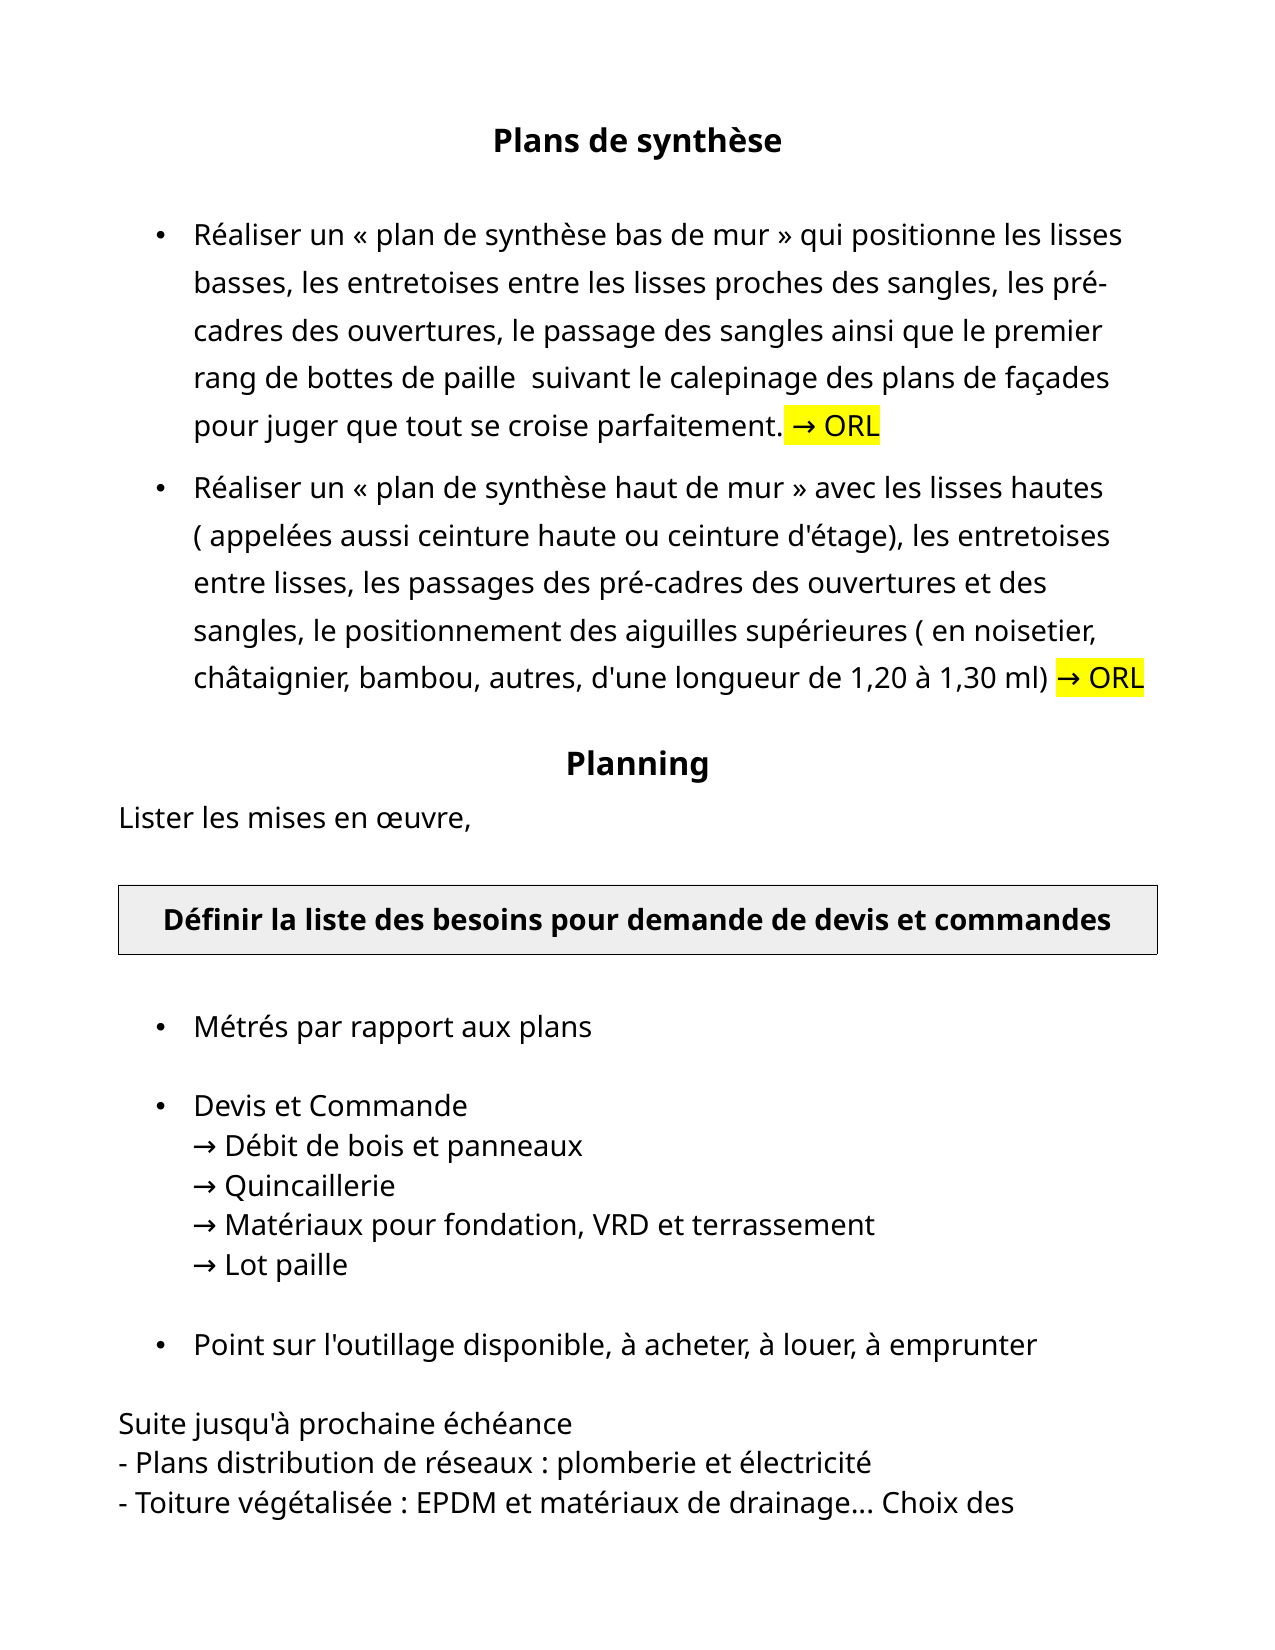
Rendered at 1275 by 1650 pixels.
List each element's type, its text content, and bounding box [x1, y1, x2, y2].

text → Débit de bois et panneaux [192, 1125, 1157, 1165]
text - Toiture végétalisée : EPDM et matériaux de drainage... Choix des [118, 1482, 1157, 1522]
text Lister les mises en œuvre, [118, 797, 1157, 837]
text → Matériaux pour fondation, VRD et terrassement [192, 1205, 1157, 1244]
text → Quincaillerie [192, 1165, 1157, 1205]
list Devis et Commande [156, 1086, 1157, 1125]
text Suite jusqu'à prochaine échéance [118, 1403, 1157, 1443]
subtitle Plans de synthèse [118, 118, 1157, 162]
list Point sur l'outillage disponible, à acheter, à louer, à emprunter [156, 1324, 1157, 1363]
list Métrés par rapport aux plans [156, 1006, 1157, 1046]
subtitle Planning [118, 741, 1157, 785]
list Réaliser un « plan de synthèse bas de mur » qui positionne les lisses basses, les entretoises entre les lisses proches des sangles, les pré-cadres des ouvertures, le passage des sangles ainsi que le premier rang de bottes de paille suivant le calepinage des plans de façades pour juger que tout se croise parfaitement. → ORL [156, 214, 1157, 445]
subtitle Définir la liste des besoins pour demande de devis et commandes [119, 886, 1157, 954]
text → Lot paille [192, 1244, 1157, 1284]
list Réaliser un « plan de synthèse haut de mur » avec les lisses hautes ( appelées aussi ceinture haute ou ceinture d'étage), les entretoises entre lisses, les passages des pré-cadres des ouvertures et des sangles, le positionnement des aiguilles supérieures ( en noisetier, châtaignier, bambou, autres, d'une longueur de 1,20 à 1,30 ml) → ORL [156, 467, 1157, 697]
text - Plans distribution de réseaux : plomberie et électricité [118, 1443, 1157, 1482]
